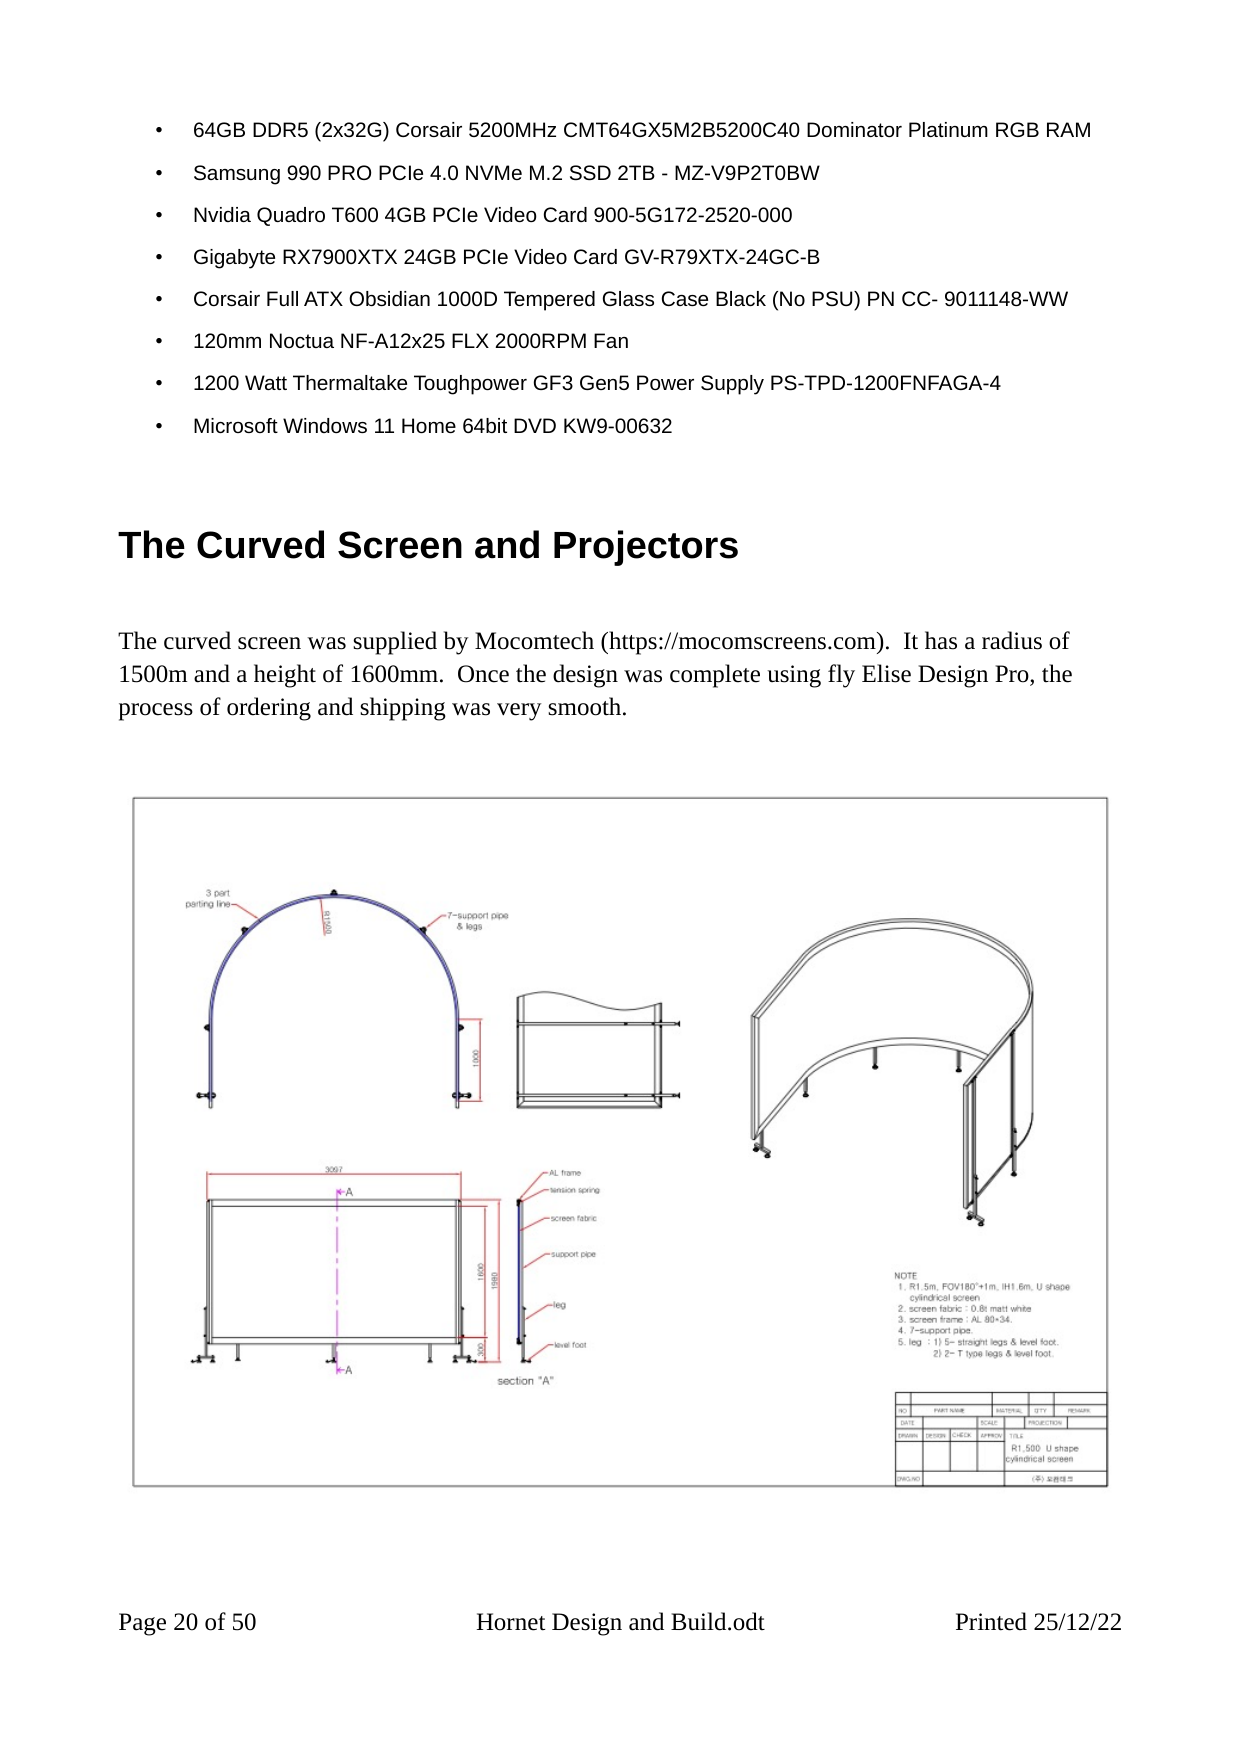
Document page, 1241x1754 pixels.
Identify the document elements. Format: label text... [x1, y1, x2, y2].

picture [118, 787, 1123, 1497]
list Gigabyte RX7900XTX 24GB PCIe Video Card GV-R79XTX-24GC-B [155, 245, 1122, 269]
list Samsung 990 PRO PCIe 4.0 NVMe M.2 SSD 2TB - MZ-V9P2T0BW [155, 160, 1122, 184]
list 120mm Noctua NF-A12x25 FLX 2000RPM Fan [155, 329, 1122, 353]
list Corsair Full ATX Obsidian 1000D Tempered Glass Case Black (No PSU) PN CC- 9011148-WW [155, 287, 1122, 311]
subtitle The Curved Screen and Projectors [118, 523, 1122, 566]
list Microsoft Windows 11 Home 64bit DVD KW9-00632 [155, 413, 1122, 437]
list 64GB DDR5 (2x32G) Corsair 5200MHz CMT64GX5M2B5200C40 Dominator Platinum RGB RAM [155, 118, 1122, 142]
list Nvidia Quadro T600 4GB PCIe Video Card 900-5G172-2520-000 [155, 202, 1122, 227]
list 1200 Watt Thermaltake Toughpower GF3 Gen5 Power Supply PS-TPD-1200FNFAGA-4 [155, 371, 1122, 395]
text The curved screen was supplied by Mocomtech (https://mocomscreens.com). It has a radius of 1500m and a height of 1600mm. Once the design was complete using fly Elise Design Pro, the process of ordering and shipping was very smooth. [118, 626, 1122, 721]
